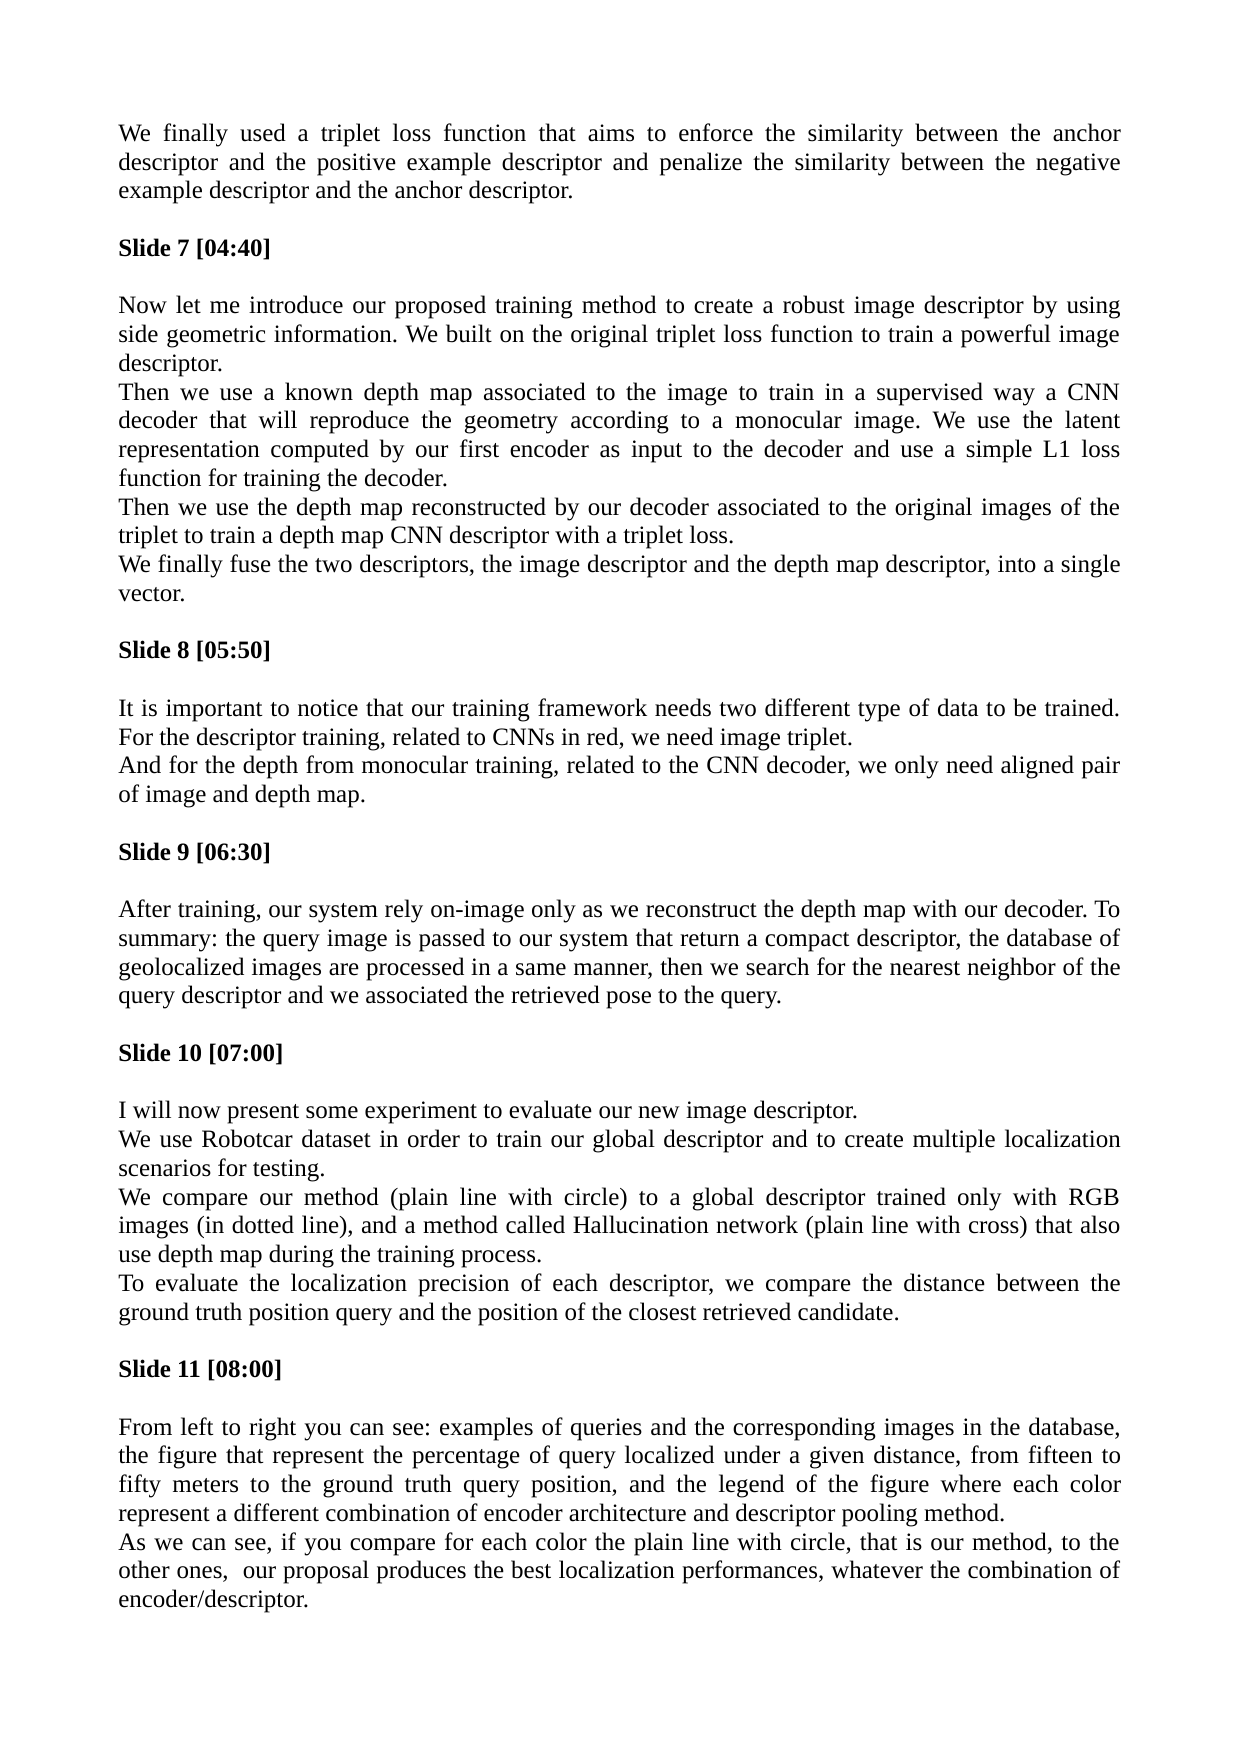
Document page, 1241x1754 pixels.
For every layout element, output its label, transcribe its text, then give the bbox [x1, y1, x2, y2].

text It is important to notice that our training framework needs two different type of data to be trained. For the descriptor training, related to CNNs in red, we need image triplet. [118, 693, 1122, 751]
text Now let me introduce our proposed training method to create a robust image descriptor by using side geometric information. We built on the original triplet loss function to train a powerful image descriptor. [118, 291, 1122, 377]
text We finally fuse the two descriptors, the image descriptor and the depth map descriptor, into a single vector. [118, 549, 1122, 607]
text After training, our system rely on-image only as we reconstruct the depth map with our decoder. To summary: the query image is passed to our system that return a compact descriptor, the database of geolocalized images are processed in a same manner, then we search for the nearest neighbor of the query descriptor and we associated the retrieved pose to the query. [118, 894, 1122, 1009]
text Slide 8 [05:50] [118, 636, 1122, 664]
text We compare our method (plain line with circle) to a global descriptor trained only with RGB images (in dotted line), and a method called Hallucination network (plain line with cross) that also use depth map during the training process. [118, 1182, 1122, 1268]
text Slide 11 [08:00] [118, 1354, 1122, 1383]
text We finally used a triplet loss function that aims to enforce the similarity between the anchor descriptor and the positive example descriptor and penalize the similarity between the negative example descriptor and the anchor descriptor. [118, 118, 1122, 204]
text Slide 7 [04:40] [118, 233, 1122, 262]
text I will now present some experiment to evaluate our new image descriptor. [118, 1096, 1122, 1124]
text Slide 10 [07:00] [118, 1038, 1122, 1067]
text Then we use a known depth map associated to the image to train in a supervised way a CNN decoder that will reproduce the geometry according to a monocular image. We use the latent representation computed by our first encoder as input to the decoder and use a simple L1 loss function for training the decoder. [118, 377, 1122, 492]
text From left to right you can see: examples of queries and the corresponding images in the database, the figure that represent the percentage of query localized under a given distance, from fifteen to fifty meters to the ground truth query position, and the legend of the figure where each color represent a different combination of encoder architecture and descriptor pooling method. [118, 1412, 1122, 1527]
text We use Robotcar dataset in order to train our global descriptor and to create multiple localization scenarios for testing. [118, 1124, 1122, 1182]
text And for the depth from monocular training, related to the CNN decoder, we only need aligned pair of image and depth map. [118, 751, 1122, 808]
text Then we use the depth map reconstructed by our decoder associated to the original images of the triplet to train a depth map CNN descriptor with a triplet loss. [118, 492, 1122, 549]
text Slide 9 [06:30] [118, 837, 1122, 866]
text To evaluate the localization precision of each descriptor, we compare the distance between the ground truth position query and the position of the closest retrieved candidate. [118, 1268, 1122, 1326]
text As we can see, if you compare for each color the plain line with circle, that is our method, to the other ones, our proposal produces the best localization performances, whatever the combination of encoder/descriptor. [118, 1527, 1122, 1613]
